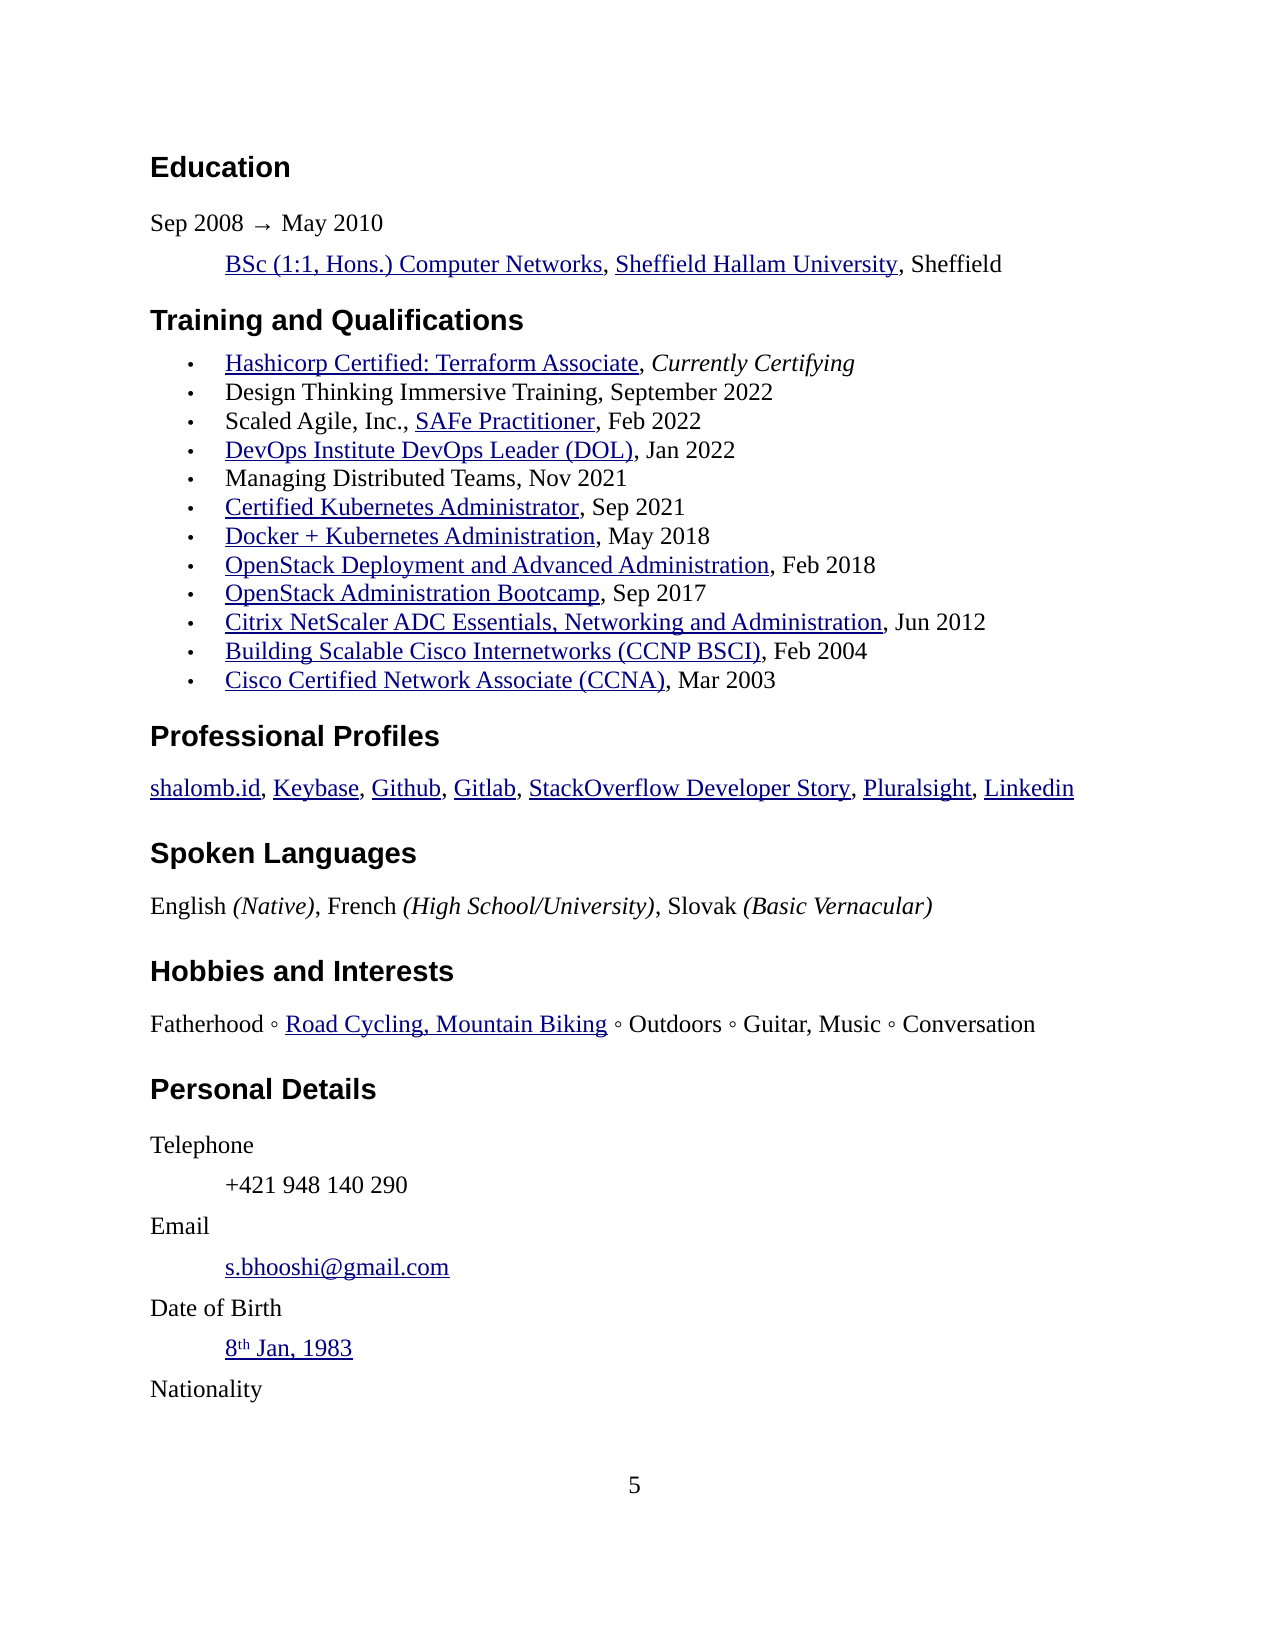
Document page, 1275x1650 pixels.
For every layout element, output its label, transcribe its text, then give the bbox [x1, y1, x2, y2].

text 8ᵗʰ Jan, 1983 [225, 1333, 1125, 1362]
subtitle Education [150, 150, 1125, 183]
list Hashicorp Certified: Terraform Associate, Currently Certifying [187, 348, 1125, 377]
subtitle Spoken Languages [150, 836, 1125, 870]
text Email [150, 1211, 1125, 1240]
list DevOps Institute DevOps Leader (DOL), Jan 2022 [187, 435, 1125, 463]
list Design Thinking Immersive Training, September 2022 [187, 377, 1125, 406]
subtitle Personal Details [150, 1072, 1125, 1105]
text shalomb.id, Keybase, Github, Gitlab, StackOverflow Developer Story, Pluralsight, Linkedin [150, 773, 1125, 802]
subtitle Hobbies and Interests [150, 954, 1125, 987]
subtitle Training and Qualifications [150, 302, 1125, 336]
text Date of Birth [150, 1293, 1125, 1321]
list Building Scalable Cisco Internetworks (CCNP BSCI), Feb 2004 [187, 636, 1125, 665]
list Docker + Kubernetes Administration, May 2018 [187, 521, 1125, 550]
text Fatherhood ◦ Road Cycling, Mountain Biking ◦ Outdoors ◦ Guitar, Music ◦ Conversation [150, 1009, 1125, 1038]
text +421 948 140 290 [225, 1170, 1125, 1199]
list Citrix NetScaler ADC Essentials, Networking and Administration, Jun 2012 [187, 607, 1125, 636]
list OpenStack Deployment and Advanced Administration, Feb 2018 [187, 550, 1125, 578]
list Certified Kubernetes Administrator, Sep 2021 [187, 492, 1125, 521]
list Cisco Certified Network Associate (CCNA), Mar 2003 [187, 665, 1125, 693]
text BSc (1:1, Hons.) Computer Networks, Sheffield Hallam University, Sheffield [225, 249, 1125, 277]
text Telephone [150, 1130, 1125, 1158]
list Scaled Agile, Inc., SAFe Practitioner, Feb 2022 [187, 406, 1125, 435]
subtitle Professional Profiles [150, 718, 1125, 752]
list OpenStack Administration Bootcamp, Sep 2017 [187, 578, 1125, 607]
text s.bhooshi@gmail.com [225, 1252, 1125, 1281]
list Managing Distributed Teams, Nov 2021 [187, 463, 1125, 492]
text Sep 2008 → May 2010 [150, 208, 1125, 237]
text Nationality [150, 1374, 1125, 1403]
text English (Native), French (High School/University), Slovak (Basic Vernacular) [150, 891, 1125, 920]
